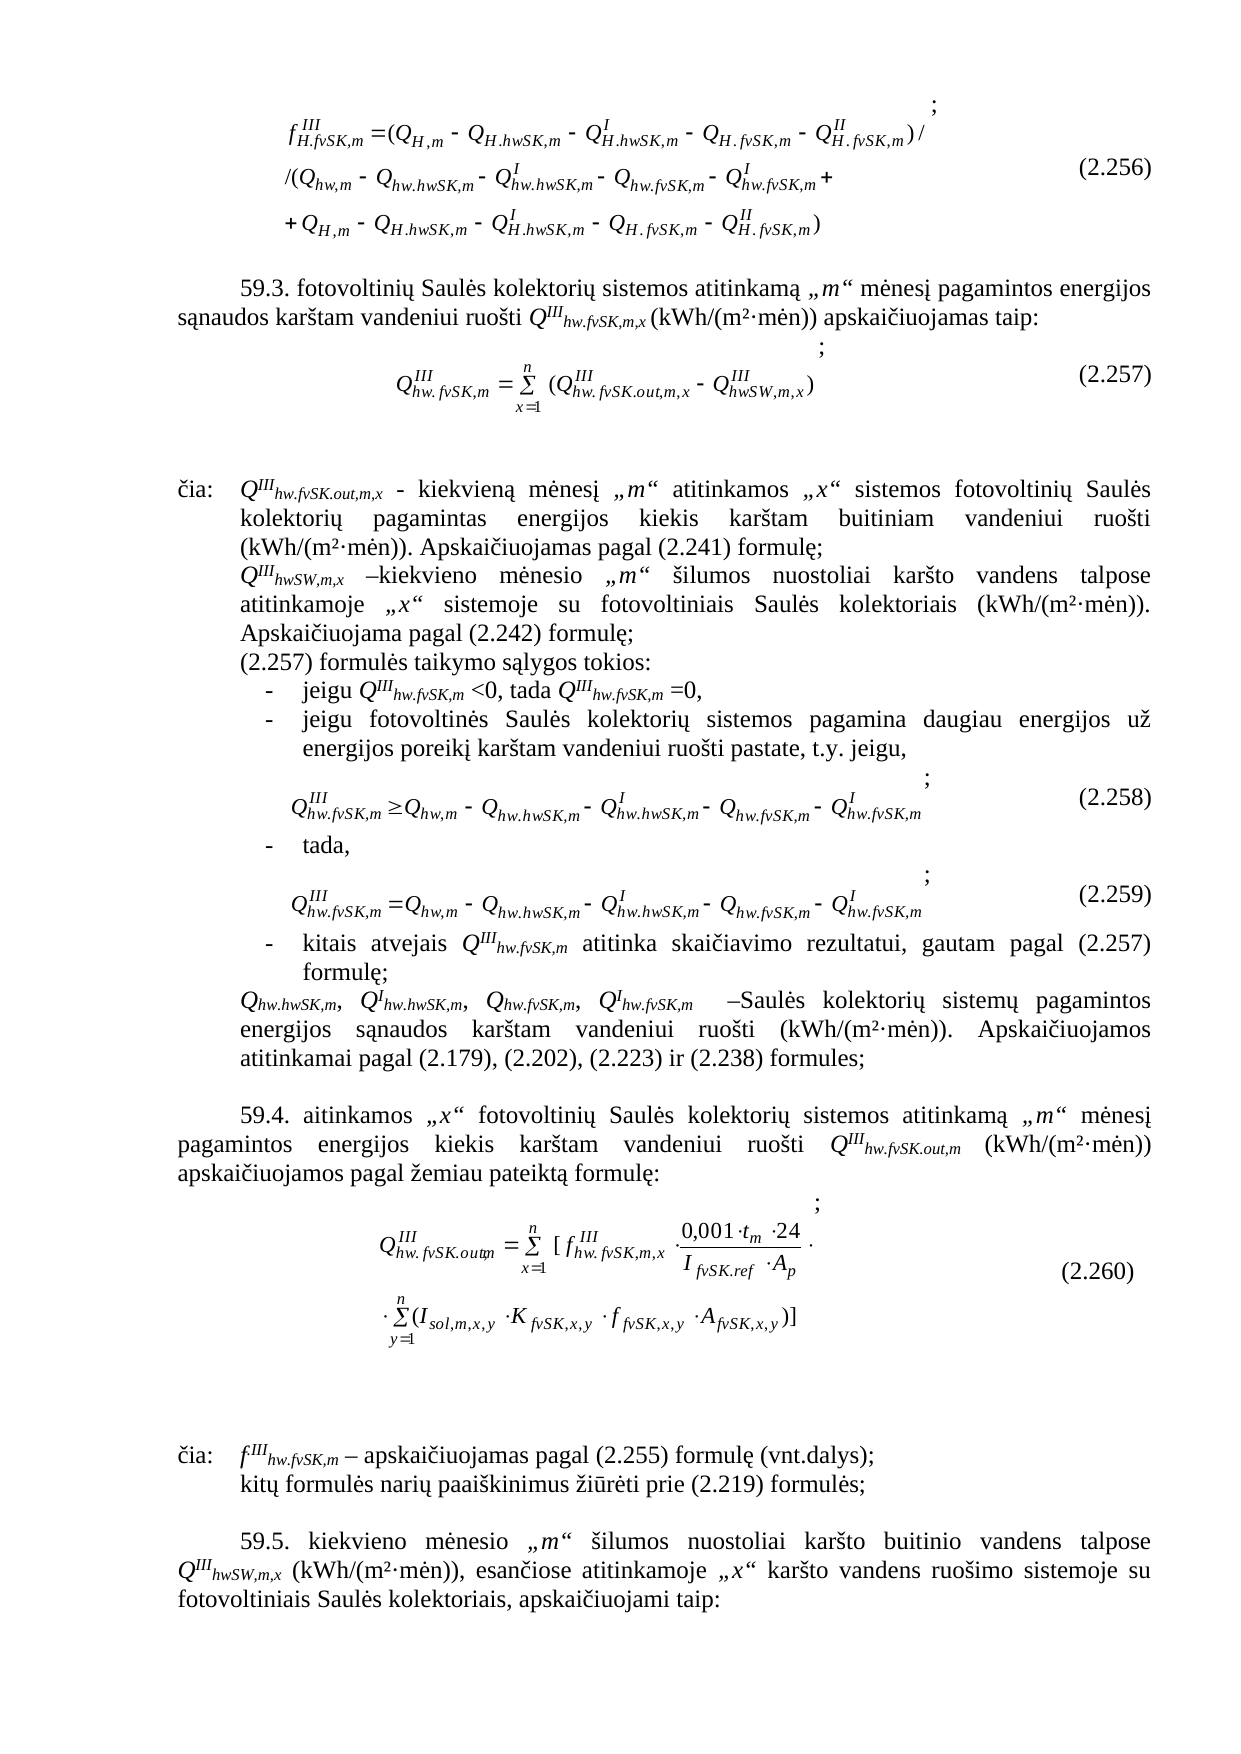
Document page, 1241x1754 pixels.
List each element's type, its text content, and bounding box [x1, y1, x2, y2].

table_header ; [166, 859, 1052, 928]
text čia: QIIIhw.fvSK.out,m,x - kiekvieną mėnesį „m“ atitinkamos „x“ sistemos fotovoltinių Saulės kolektorių pagamintas energijos kiekis karštam buitiniam vandeniui ruošti (kWh/(m²·mėn)). Apskaičiuojamas pagal (2.241) formulę; [177, 474, 1151, 561]
text Qhw.hwSK,m, QIhw.hwSK,m, Qhw.fvSK,m, QIhw.fvSK,m –Saulės kolektorių sistemų pagamintos energijos sąnaudos karštam vandeniui ruošti (kWh/(m²·mėn)). Apskaičiuojamos atitinkamai pagal (2.179), (2.202), (2.223) ir (2.238) formules; [240, 985, 1151, 1072]
text (2.257) formulės taikymo sąlygos tokios: [240, 647, 1151, 676]
table_cell (2.256) [1052, 89, 1163, 245]
table_header (2.260) [1020, 1187, 1151, 1354]
table_header ; [177, 1187, 1020, 1354]
table_header (2.258) [1052, 762, 1163, 831]
text - tada, [265, 831, 1151, 859]
text 59.3. fotovoltinių Saulės kolektorių sistemos atitinkamą „m“ mėnesį pagamintos energijos sąnaudos karštam vandeniui ruošti QIIIhw.fvSK,m,x (kWh/(m²·mėn)) apskaičiuojamas taip: [177, 273, 1151, 331]
text čia: f.IIIhw.fvSK,m – apskaičiuojamas pagal (2.255) formulę (vnt.dalys); [177, 1440, 1151, 1469]
table_header (2.257) [1052, 331, 1163, 417]
table_cell ; [166, 89, 1052, 245]
table_header (2.259) [1052, 859, 1163, 928]
table_header [177, 1613, 1023, 1624]
text - kitais atvejais QIIIhw.fvSK,m atitinka skaičiavimo rezultatui, gautam pagal (2.257) formulę; [265, 928, 1151, 985]
table_header ; [166, 762, 1052, 831]
text kitų formulės narių paaiškinimus žiūrėti prie (2.219) formulės; [240, 1469, 1151, 1497]
text QIIIhwSW,m,x –kiekvieno mėnesio „m“ šilumos nuostoliai karšto vandens talpose atitinkamoje „x“ sistemoje su fotovoltiniais Saulės kolektoriais (kWh/(m²·mėn)). Apskaičiuojama pagal (2.242) formulę; [240, 561, 1151, 647]
table_header ; [166, 331, 1052, 417]
text 59.4. aitinkamos „x“ fotovoltinių Saulės kolektorių sistemos atitinkamą „m“ mėnesį pagamintos energijos kiekis karštam vandeniui ruošti QIIIhw.fvSK.out,m (kWh/(m²·mėn)) apskaičiuojamos pagal žemiau pateiktą formulę: [177, 1100, 1151, 1187]
text - jeigu fotovoltinės Saulės kolektorių sistemos pagamina daugiau energijos už energijos poreikį karštam vandeniui ruošti pastate, t.y. jeigu, [265, 704, 1151, 762]
table_header [1023, 1613, 1151, 1624]
text 59.5. kiekvieno mėnesio „m“ šilumos nuostoliai karšto buitinio vandens talpose QIIIhwSW,m,x (kWh/(m²·mėn)), esančiose atitinkamoje „x“ karšto vandens ruošimo sistemoje su fotovoltiniais Saulės kolektoriais, apskaičiuojami taip: [177, 1526, 1151, 1612]
text - jeigu QIIIhw.fvSK,m <0, tada QIIIhw.fvSK,m =0, [265, 676, 1151, 704]
